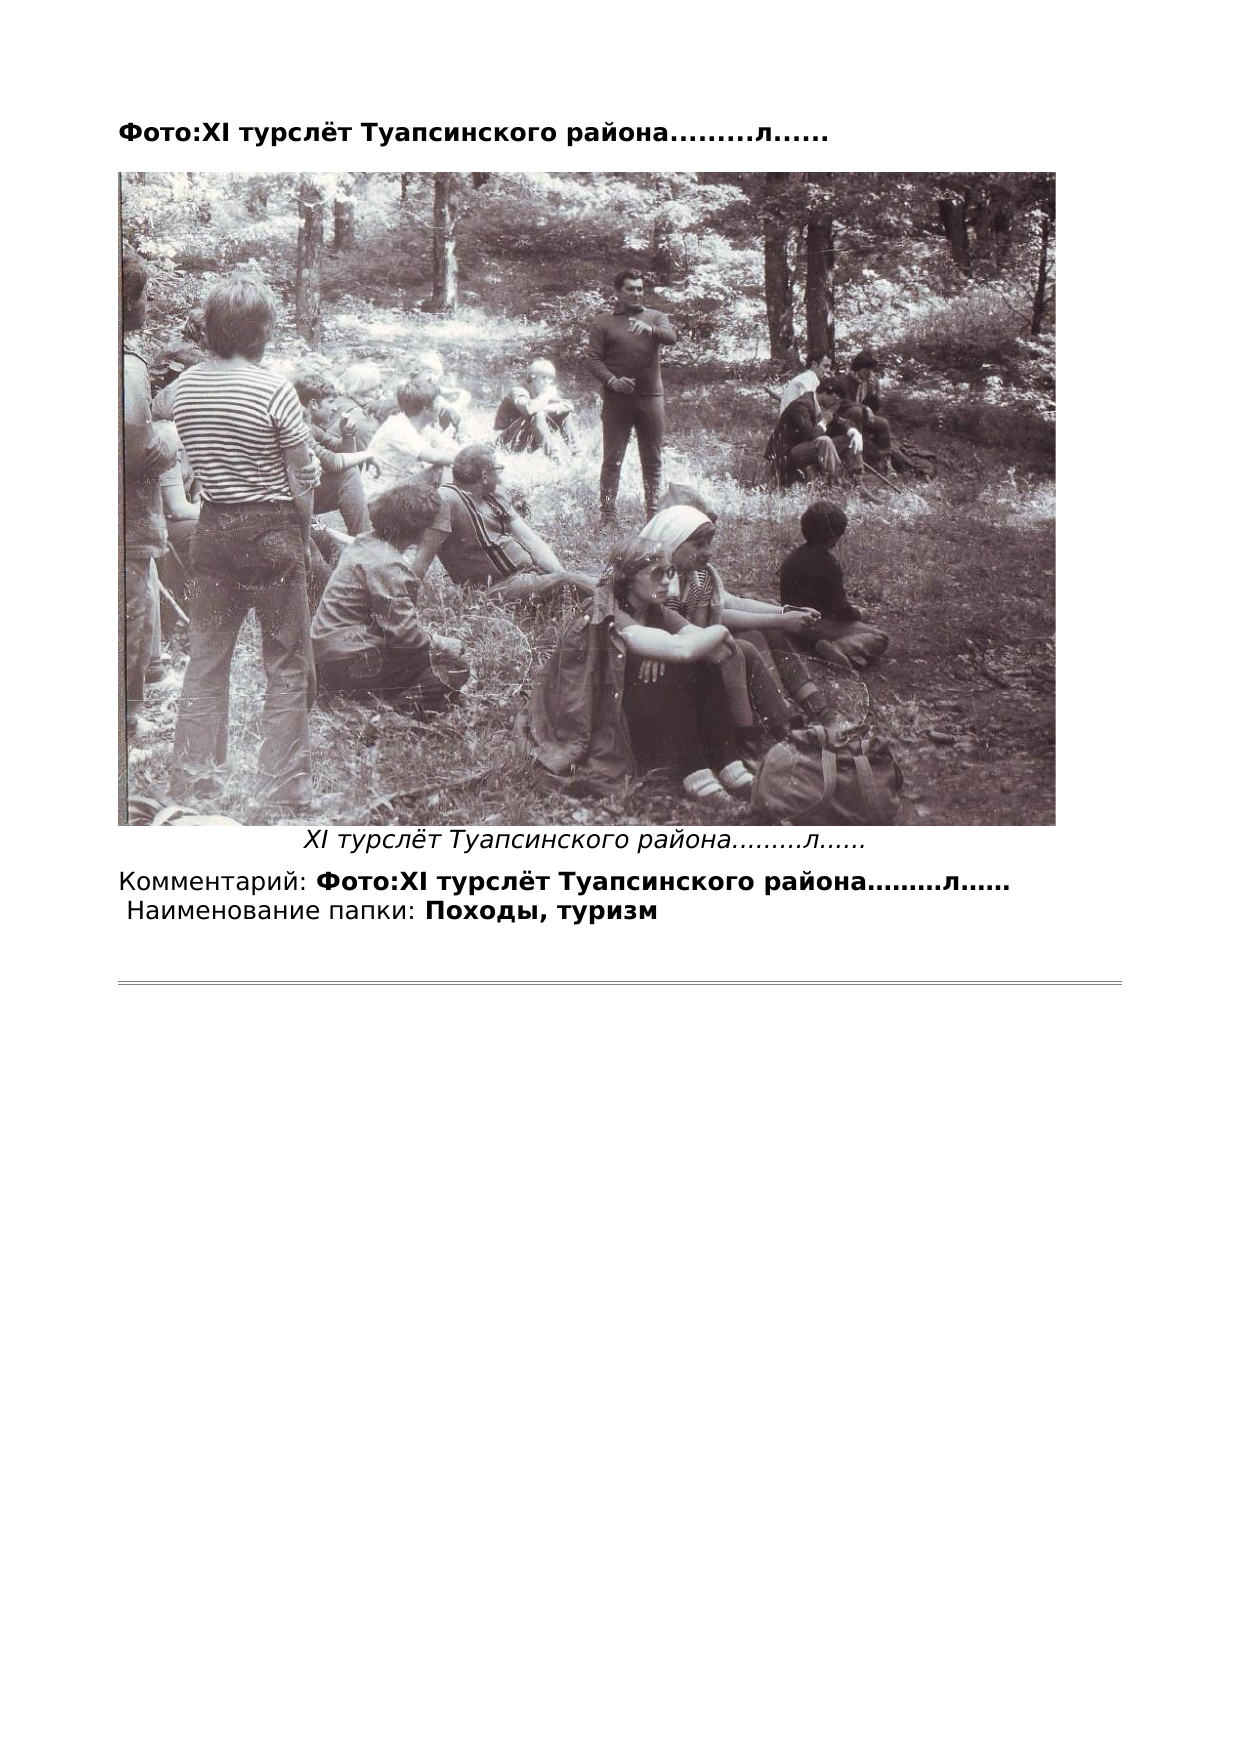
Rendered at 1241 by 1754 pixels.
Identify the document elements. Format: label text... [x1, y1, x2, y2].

text XI турслёт Туапсинского района.........л...... [118, 826, 1056, 854]
picture [118, 172, 1056, 826]
subtitle Фото:XI турслёт Туапсинского района.........л...... [118, 118, 1122, 147]
text Комментарий: Фото:XI турслёт Туапсинского района………л…… Наименование папки: Походы, туризм [118, 867, 1122, 954]
